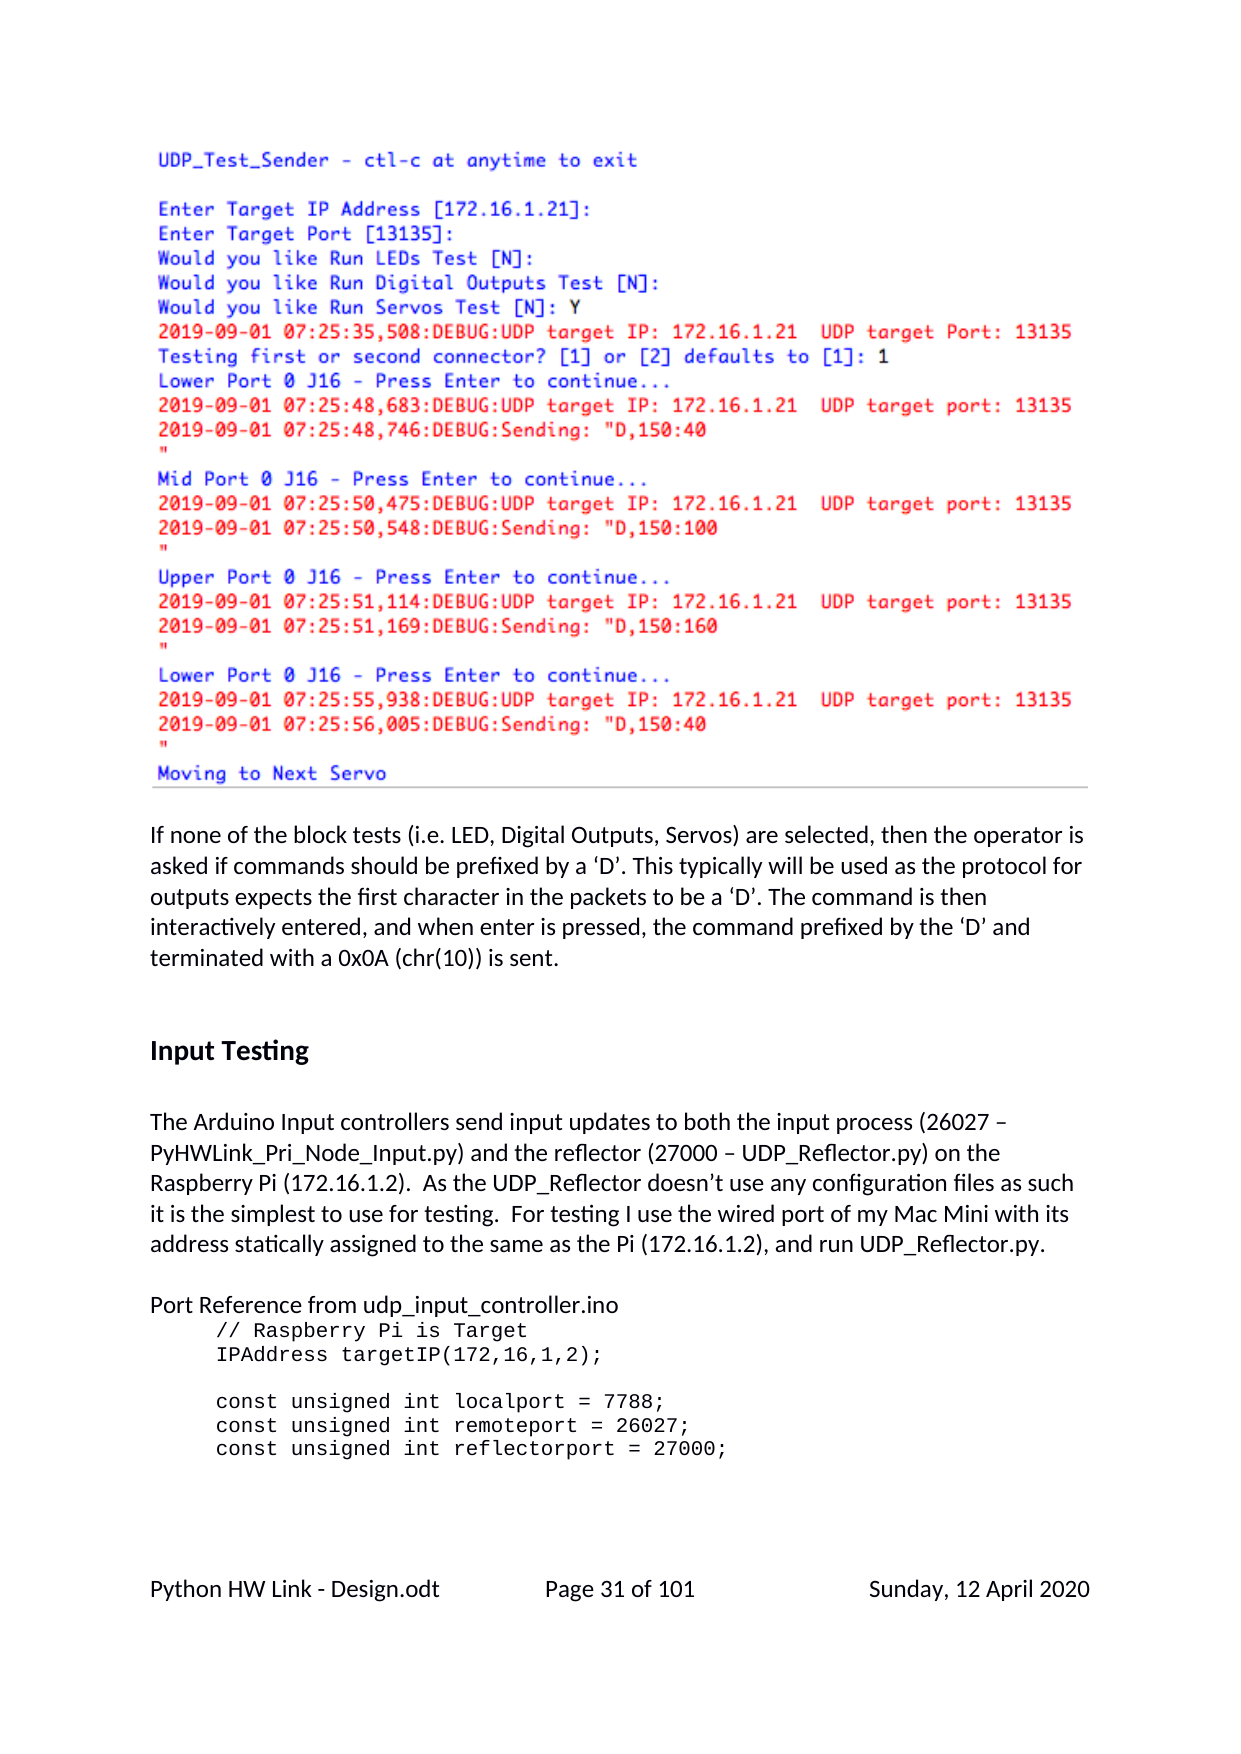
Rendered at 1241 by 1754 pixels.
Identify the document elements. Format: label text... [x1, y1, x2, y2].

subtitle Input Testing [150, 1032, 1090, 1068]
text const unsigned int remoteport = 26027; [216, 1415, 1090, 1438]
picture [152, 150, 1088, 790]
text Port Reference from udp_input_controller.ino [150, 1289, 1090, 1320]
text IPAddress targetIP(172,16,1,2); [216, 1344, 1090, 1367]
text The Arduino Input controllers send input updates to both the input process (26027 – PyHWLink_Pri_Node_Input.py) and the reflector (27000 – UDP_Reflector.py) on the Raspberry Pi (172.16.1.2). As the UDP_Reflector doesn’t use any configuration files as such it is the simplest to use for testing. For testing I use the wired port of my Mac Mini with its address statically assigned to the same as the Pi (172.16.1.2), and run UDP_Reflector.py. [150, 1106, 1090, 1259]
text If none of the block tests (i.e. LED, Digital Outputs, Servos) are selected, then the operator is asked if commands should be prefixed by a ‘D’. This typically will be used as the protocol for outputs expects the first character in the packets to be a ‘D’. The command is then interactively entered, and when enter is pressed, the command prefixed by the ‘D’ and terminated with a 0x0A (chr(10)) is sent. [150, 820, 1090, 972]
text const unsigned int localport = 7788; [216, 1391, 1090, 1415]
text // Raspberry Pi is Target [216, 1320, 1090, 1344]
text const unsigned int reflectorport = 27000; [216, 1438, 1090, 1462]
